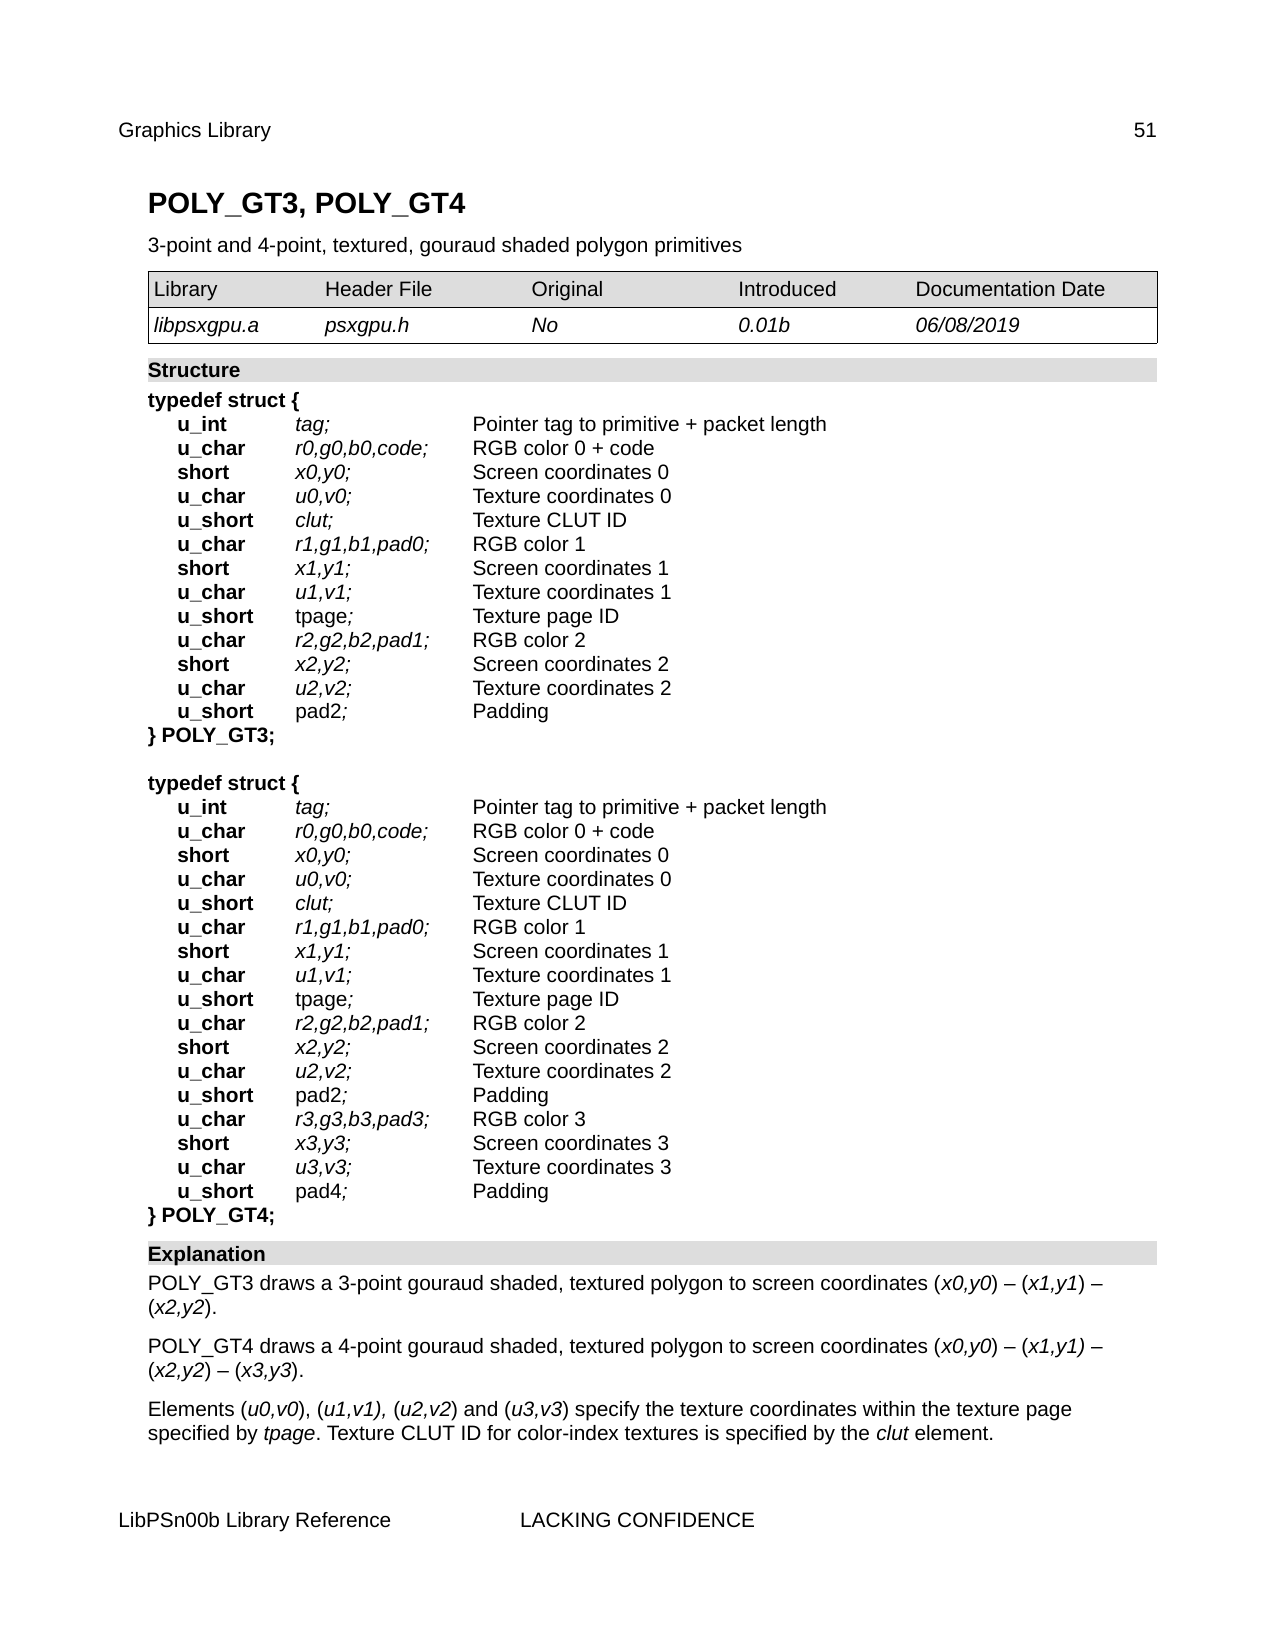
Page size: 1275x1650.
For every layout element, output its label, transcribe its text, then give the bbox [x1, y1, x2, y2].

text short x1,y1; Screen coordinates 1 [148, 939, 1157, 963]
text u_char r0,g0,b0,code; RGB color 0 + code [148, 436, 1157, 460]
text u_short tpage; Texture page ID [148, 987, 1157, 1011]
text short x1,y1; Screen coordinates 1 [148, 556, 1157, 579]
text u_char r3,g3,b3,pad3; RGB color 3 [148, 1107, 1157, 1131]
text short x2,y2; Screen coordinates 2 [148, 1035, 1157, 1059]
text u_char u3,v3; Texture coordinates 3 [148, 1154, 1157, 1178]
text u_char r1,g1,b1,pad0; RGB color 1 [148, 915, 1157, 939]
text 3-point and 4-point, textured, gouraud shaded polygon primitives [148, 232, 1157, 256]
text u_short tpage; Texture page ID [148, 603, 1157, 627]
text u_int tag; Pointer tag to primitive + packet length [148, 795, 1157, 819]
text u_char r2,g2,b2,pad1; RGB color 2 [148, 1011, 1157, 1035]
text u_short clut; Texture CLUT ID [148, 891, 1157, 915]
text } POLY_GT4; [148, 1202, 1157, 1226]
text Elements (u0,v0), (u1,v1), (u2,v2) and (u3,v3) specify the texture coordinates within the texture page specified by tpage. Texture CLUT ID for color-index textures is specified by the clut element. [148, 1397, 1157, 1444]
text short x0,y0; Screen coordinates 0 [148, 460, 1157, 484]
text short x0,y0; Screen coordinates 0 [148, 843, 1157, 867]
subtitle Structure [148, 358, 1157, 382]
text POLY_GT4 draws a 4-point gouraud shaded, textured polygon to screen coordinates (x0,y0) – (x1,y1) – (x2,y2) – (x3,y3). [148, 1334, 1157, 1382]
text typedef struct { [148, 771, 1157, 795]
text libpsxgpu.a psxgpu.h No 0.01b 06/08/2019 [149, 308, 1157, 343]
text u_char u2,v2; Texture coordinates 2 [148, 1059, 1157, 1083]
text u_short clut; Texture CLUT ID [148, 508, 1157, 532]
text u_char r0,g0,b0,code; RGB color 0 + code [148, 819, 1157, 843]
text Library Header File Original Introduced Documentation Date [149, 272, 1157, 307]
text u_char u2,v2; Texture coordinates 2 [148, 675, 1157, 699]
text u_char u0,v0; Texture coordinates 0 [148, 484, 1157, 508]
text u_int tag; Pointer tag to primitive + packet length [148, 412, 1157, 436]
text u_char u1,v1; Texture coordinates 1 [148, 579, 1157, 603]
text u_char r2,g2,b2,pad1; RGB color 2 [148, 627, 1157, 651]
text typedef struct { [148, 388, 1157, 412]
text u_char u0,v0; Texture coordinates 0 [148, 867, 1157, 891]
text } POLY_GT3; [148, 723, 1157, 747]
subtitle Explanation [148, 1241, 1157, 1265]
text short x2,y2; Screen coordinates 2 [148, 651, 1157, 675]
text short x3,y3; Screen coordinates 3 [148, 1131, 1157, 1154]
text u_char r1,g1,b1,pad0; RGB color 1 [148, 532, 1157, 556]
text u_short pad2; Padding [148, 699, 1157, 723]
text u_short pad4; Padding [148, 1178, 1157, 1202]
subtitle POLY_GT3, POLY_GT4 [148, 186, 1157, 220]
text POLY_GT3 draws a 3-point gouraud shaded, textured polygon to screen coordinates (x0,y0) – (x1,y1) – (x2,y2). [148, 1271, 1157, 1319]
text u_char u1,v1; Texture coordinates 1 [148, 963, 1157, 987]
text u_short pad2; Padding [148, 1083, 1157, 1107]
